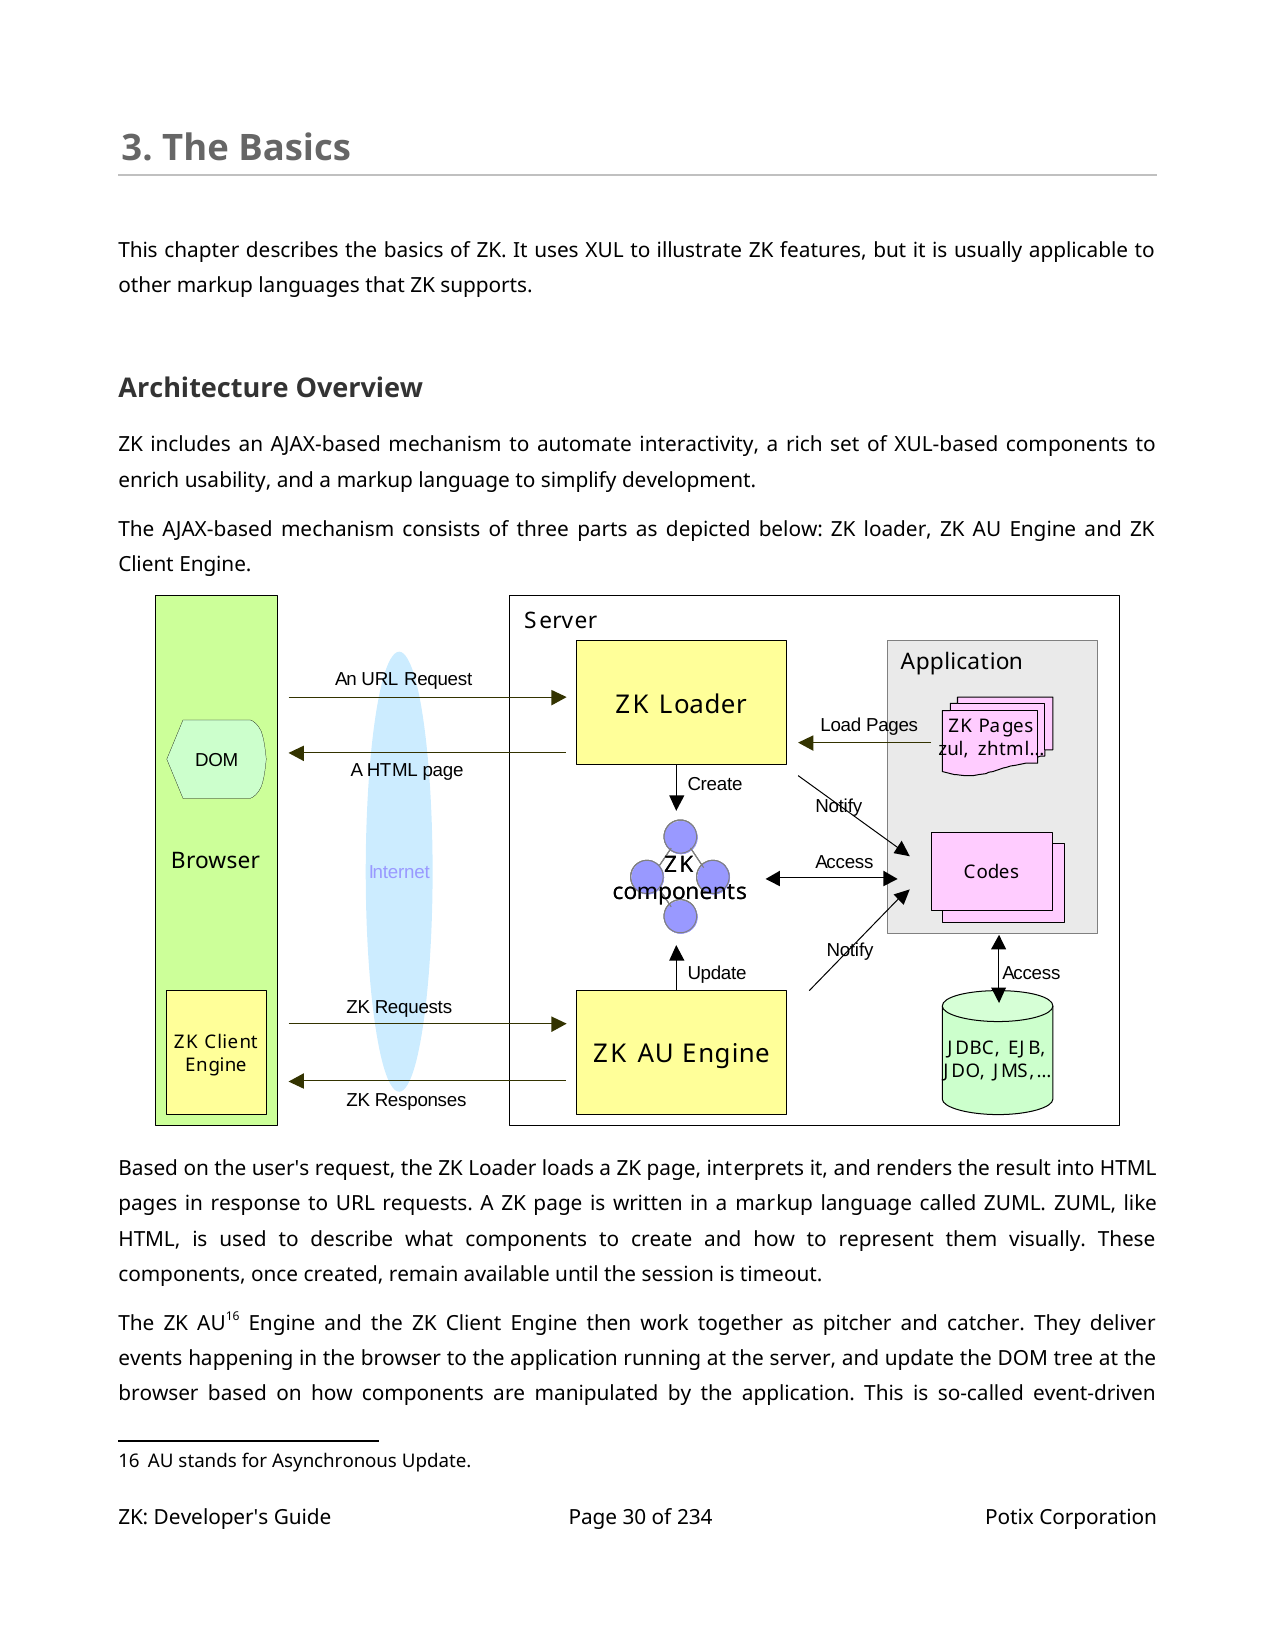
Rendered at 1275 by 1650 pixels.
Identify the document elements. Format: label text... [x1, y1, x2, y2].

text The AJAX-based mechanism consists of three parts as depicted below: ZK loader, ZK AU Engine and ZK Client Engine. [118, 514, 1157, 577]
text ZK includes an AJAX-based mechanism to automate interactivity, a rich set of XUL-based components to enrich usability, and a markup language to simplify development. [118, 429, 1157, 493]
text AU stands for Asynchronous Update. [118, 1447, 1157, 1473]
text This chapter describes the basics of ZK. It uses XUL to illustrate ZK features, but it is usually applicable to other markup languages that ZK supports. [118, 235, 1157, 298]
subtitle 3. The Basics [118, 118, 1157, 174]
subtitle Architecture Overview [118, 369, 1157, 406]
text The ZK AU Engine and the ZK Client Engine then work together as pitcher and catcher. They deliver events happening in the browser to the application running at the server, and update the DOM tree at the browser based on how components are manipulated by the application. This is so-called event-driven [118, 1308, 1157, 1406]
text Based on the user's request, the ZK Loader loads a ZK page, interprets it, and renders the result into HTML pages in response to URL requests. A ZK page is written in a markup language called ZUML. ZUML, like HTML, is used to describe what components to create and how to represent them visually. These components, once created, remain available until the session is timeout. [118, 598, 1157, 1287]
